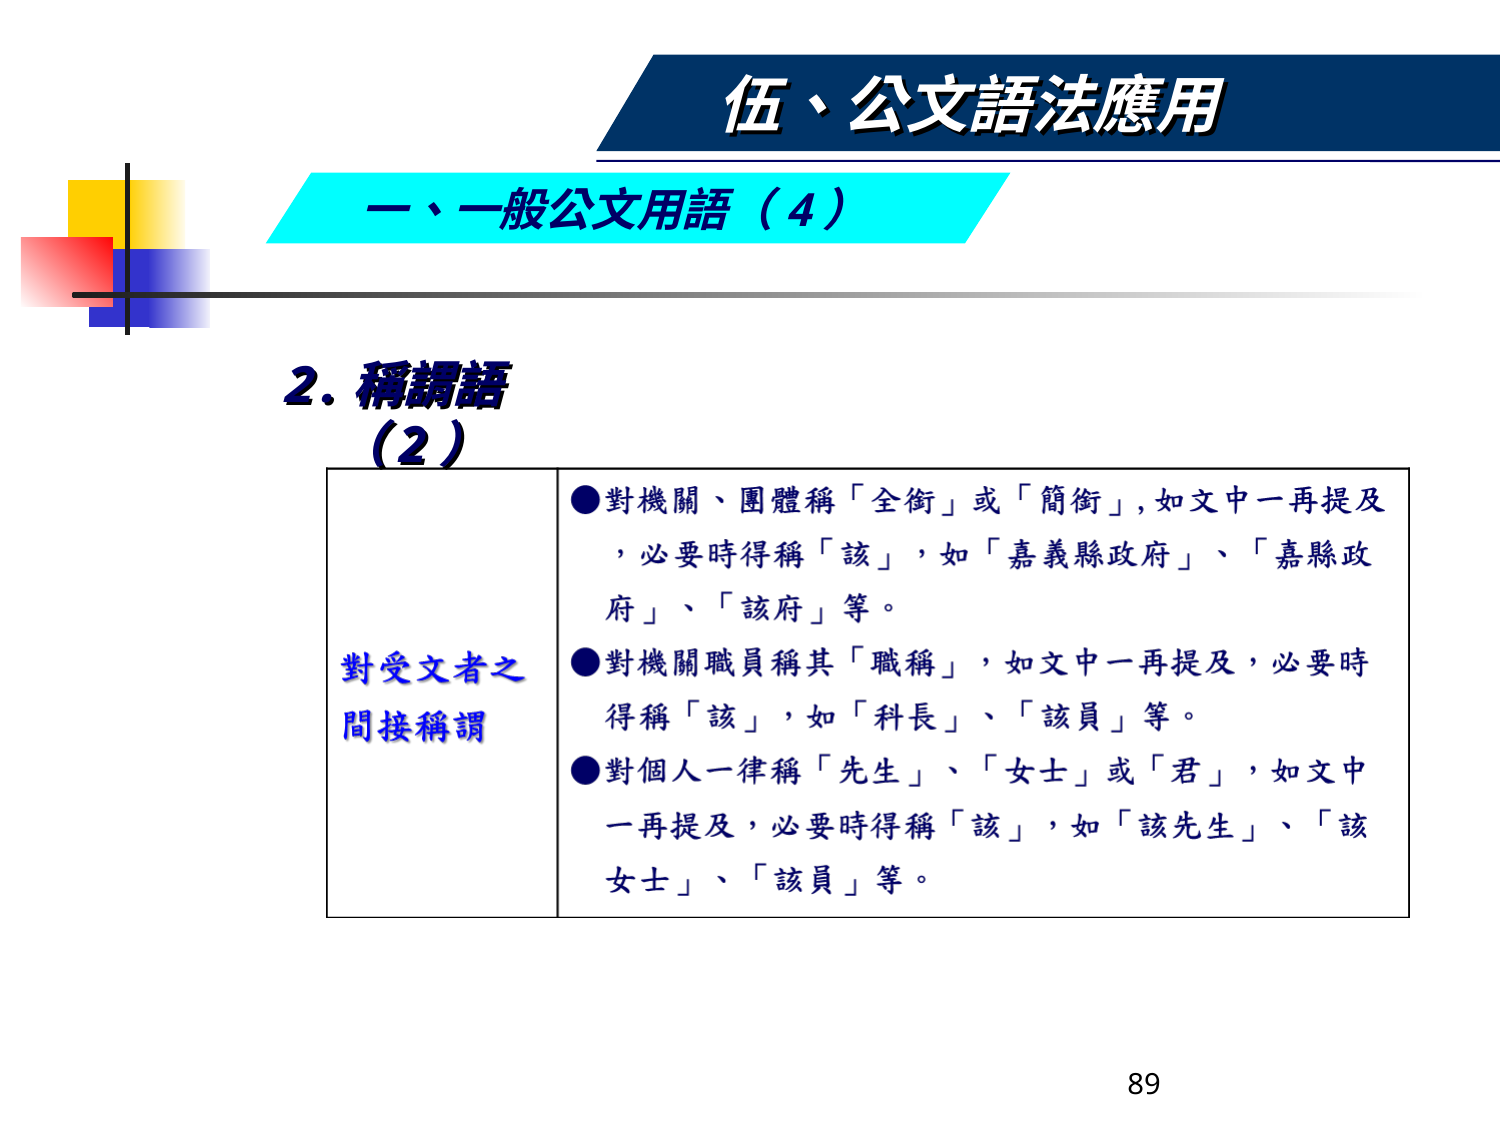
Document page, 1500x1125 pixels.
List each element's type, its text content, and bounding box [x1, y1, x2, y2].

text_box [1112, 1037, 1426, 1113]
picture [326, 467, 1411, 919]
text_box 一、一般公文用語（4） [265, 172, 1011, 244]
text_box 2.稱謂語（2） [266, 345, 634, 480]
text_box 伍、公文語法應用 [596, 54, 1500, 152]
